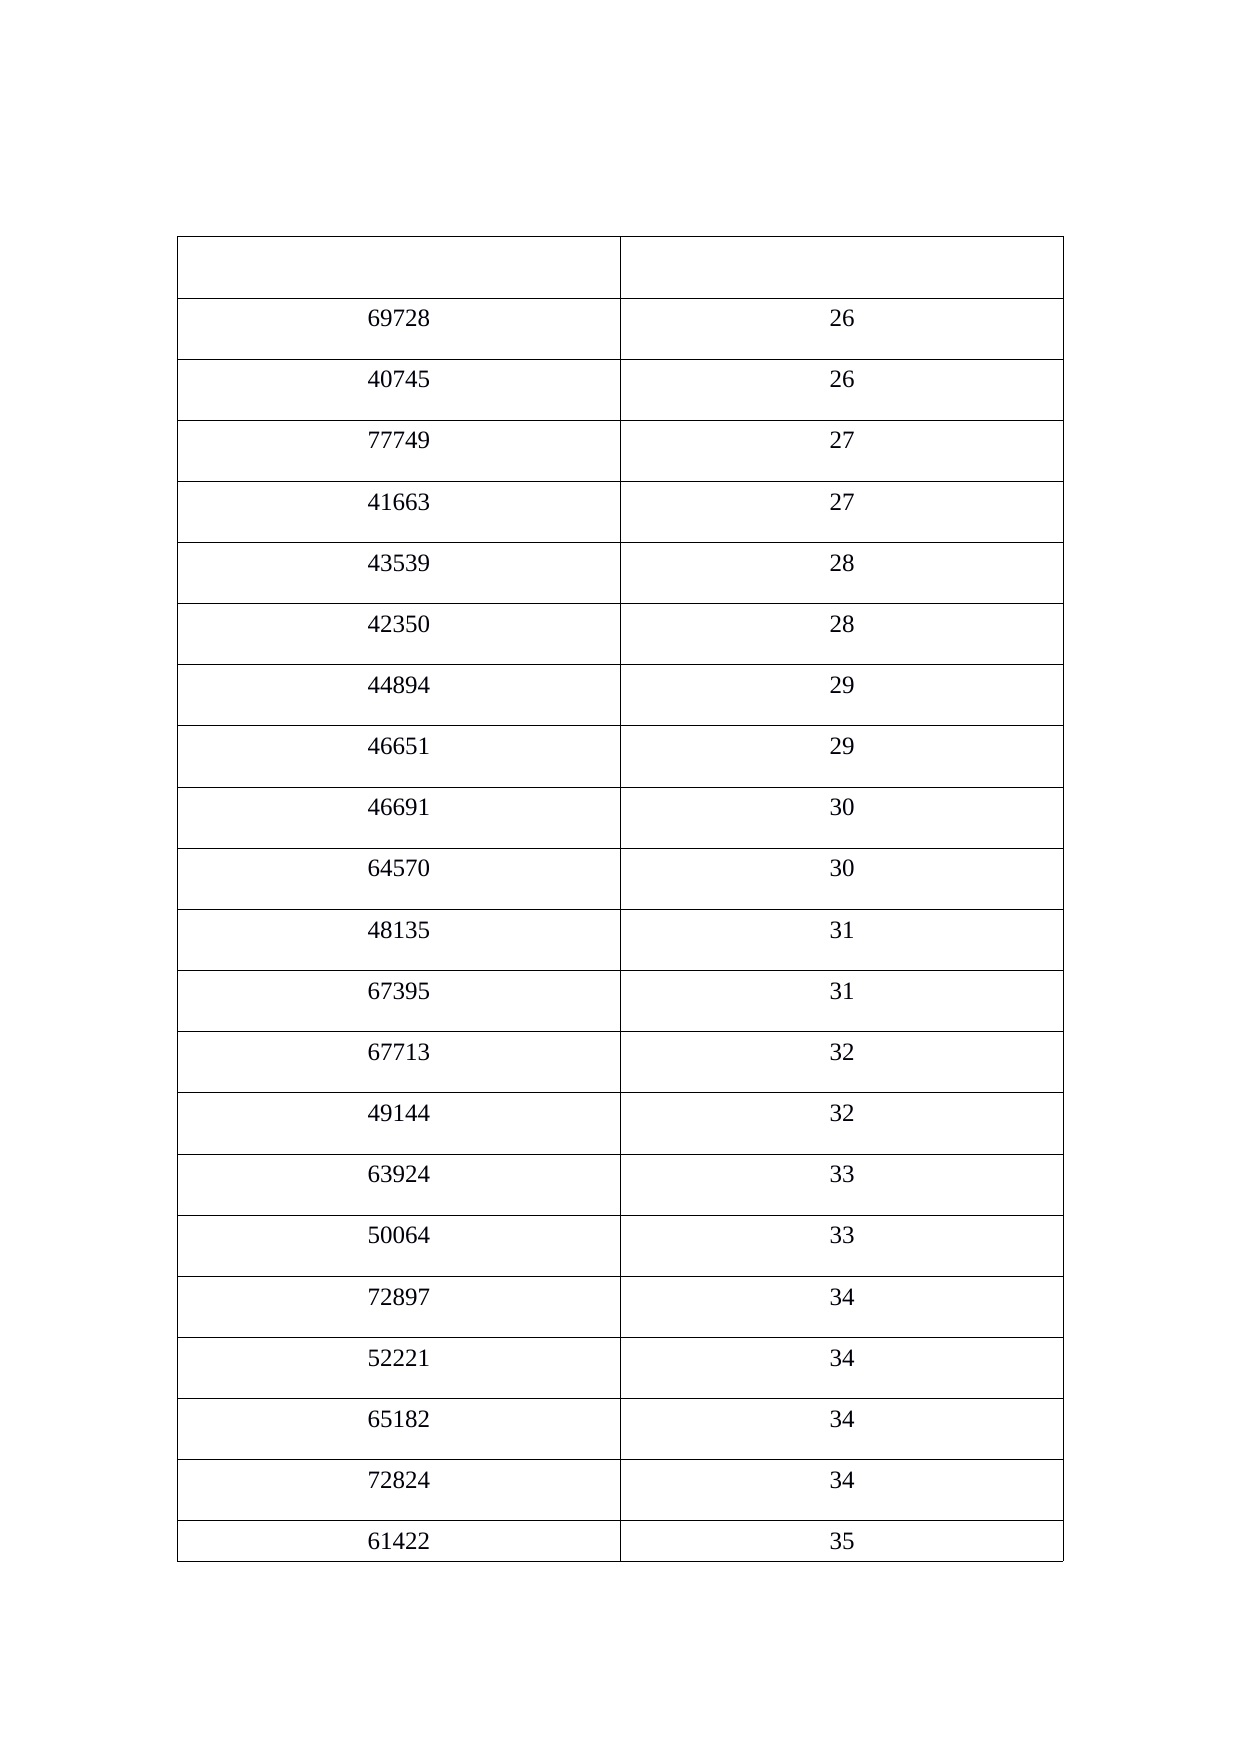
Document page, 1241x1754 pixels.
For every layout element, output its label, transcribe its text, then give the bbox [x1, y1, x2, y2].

table_cell 31 [621, 971, 1063, 1031]
table_cell 44894 [178, 665, 620, 725]
table_cell 43539 [178, 543, 620, 603]
table_cell 27 [621, 421, 1063, 481]
table_cell 33 [621, 1216, 1063, 1276]
table_cell 34 [621, 1277, 1063, 1337]
table_cell 32 [621, 1093, 1063, 1153]
table_cell [621, 237, 1063, 297]
table_cell 42350 [178, 604, 620, 664]
table_cell 46691 [178, 788, 620, 848]
table_cell 35 [621, 1521, 1063, 1561]
table_cell 67713 [178, 1032, 620, 1092]
table_cell 65182 [178, 1399, 620, 1459]
table_cell 32 [621, 1032, 1063, 1092]
table_cell 72824 [178, 1460, 620, 1520]
table_cell 46651 [178, 726, 620, 787]
table_cell 34 [621, 1399, 1063, 1459]
table_cell 52221 [178, 1338, 620, 1398]
table_cell 48135 [178, 910, 620, 970]
table_cell 64570 [178, 849, 620, 909]
table_cell 28 [621, 543, 1063, 603]
table_cell 30 [621, 849, 1063, 909]
table_cell 67395 [178, 971, 620, 1031]
table_cell 61422 [178, 1521, 620, 1561]
table_cell 33 [621, 1155, 1063, 1214]
table_cell 31 [621, 910, 1063, 970]
table_cell 34 [621, 1460, 1063, 1520]
table_cell 49144 [178, 1093, 620, 1153]
table_cell 41663 [178, 482, 620, 542]
table_cell 34 [621, 1338, 1063, 1398]
table_cell 69728 [178, 299, 620, 358]
table_cell 63924 [178, 1155, 620, 1214]
table_cell 27 [621, 482, 1063, 542]
table_cell 28 [621, 604, 1063, 664]
table_cell 40745 [178, 360, 620, 420]
table_cell 29 [621, 726, 1063, 787]
table_cell 26 [621, 299, 1063, 358]
table_cell 77749 [178, 421, 620, 481]
table_cell 72897 [178, 1277, 620, 1337]
table_cell 50064 [178, 1216, 620, 1276]
table_cell 30 [621, 788, 1063, 848]
table_cell [178, 237, 620, 297]
table_cell 26 [621, 360, 1063, 420]
table_cell 29 [621, 665, 1063, 725]
